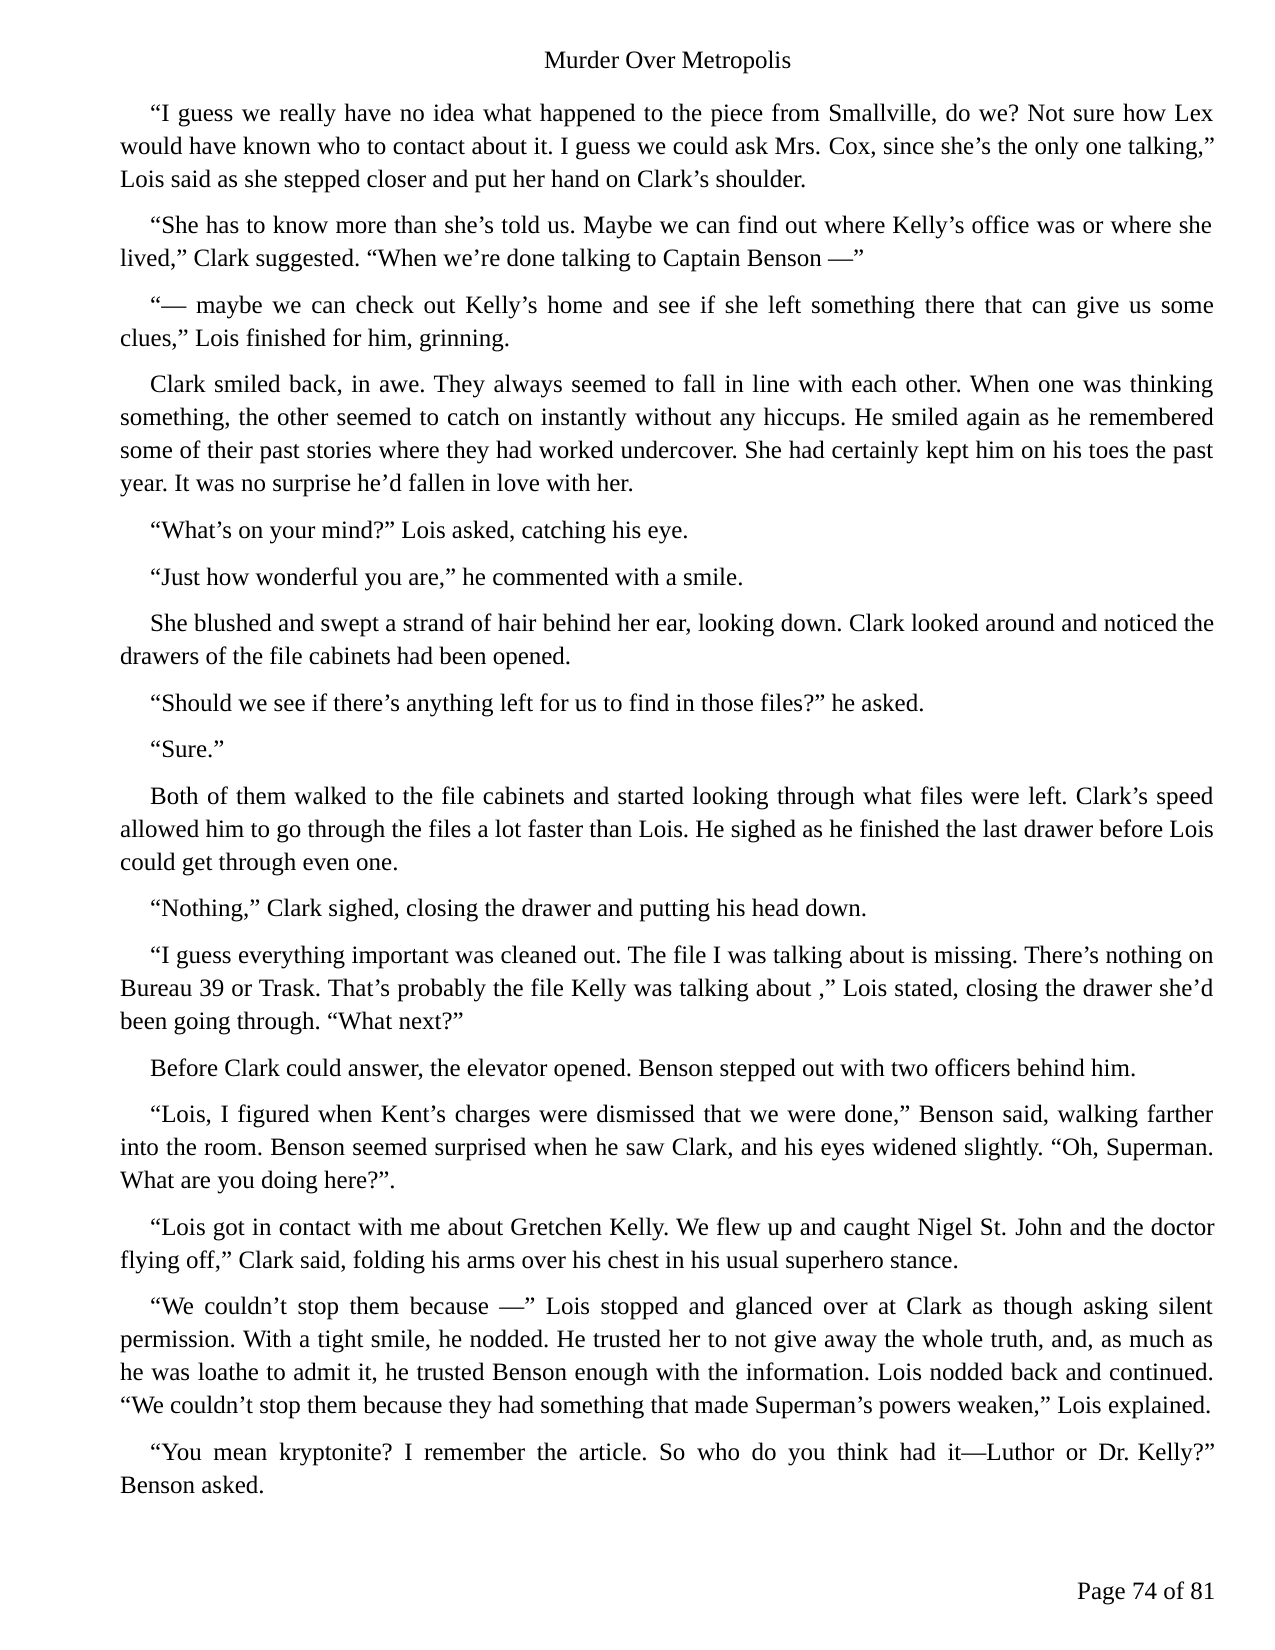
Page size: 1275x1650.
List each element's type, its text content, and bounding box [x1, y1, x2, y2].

text Both of them walked to the file cabinets and started looking through what files were left. Clark’s speed allowed him to go through the files a lot faster than Lois. He sighed as he finished the last drawer before Lois could get through even one. [120, 781, 1215, 876]
text “Just how wonderful you are,” he commented with a smile. [120, 562, 1215, 590]
text “Nothing,” Clark sighed, closing the drawer and putting his head down. [120, 893, 1215, 922]
text “Should we see if there’s anything left for us to find in those files?” he asked. [120, 688, 1215, 717]
text “Sure.” [120, 734, 1215, 763]
text “I guess everything important was cleaned out. The file I was talking about is missing. There’s nothing on Bureau 39 or Trask. That’s probably the file Kelly was talking about ,” Lois stated, closing the drawer she’d been going through. “What next?” [120, 940, 1215, 1035]
text “Lois got in contact with me about Gretchen Kelly. We flew up and caught Nigel St. John and the doctor flying off,” Clark said, folding his arms over his chest in his usual superhero stance. [120, 1212, 1215, 1274]
text “I guess we really have no idea what happened to the piece from Smallville, do we? Not sure how Lex would have known who to contact about it. I guess we could ask Mrs. Cox, since she’s the only one talking,” Lois said as she stepped closer and put her hand on Clark’s shoulder. [120, 98, 1215, 192]
text “— maybe we can check out Kelly’s home and see if she left something there that can give us some clues,” Lois finished for him, grinning. [120, 290, 1215, 352]
text “You mean kryptonite? I remember the article. So who do you think had it—Luthor or Dr. Kelly?” Benson asked. [120, 1437, 1215, 1499]
text Clark smiled back, in awe. They always seemed to fall in line with each other. When one was thinking something, the other seemed to catch on instantly without any hiccups. He smiled again as he remembered some of their past stories where they had worked undercover. She had certainly kept him on his toes the past year. It was no surprise he’d fallen in love with her. [120, 369, 1215, 497]
text Before Clark could answer, the elevator opened. Benson stepped out with two officers behind him. [120, 1053, 1215, 1081]
text “What’s on your mind?” Lois asked, catching his eye. [120, 515, 1215, 544]
text “We couldn’t stop them because —” Lois stopped and glanced over at Clark as though asking silent permission. With a tight smile, he nodded. He trusted her to not give away the whole truth, and, as much as he was loathe to admit it, he trusted Benson enough with the information. Lois nodded back and continued. “We couldn’t stop them because they had something that made Superman’s powers weaken,” Lois explained. [120, 1291, 1215, 1419]
text She blushed and swept a strand of hair behind her ear, looking down. Clark looked around and noticed the drawers of the file cabinets had been opened. [120, 608, 1215, 670]
text “She has to know more than she’s told us. Maybe we can find out where Kelly’s office was or where she lived,” Clark suggested. “When we’re done talking to Captain Benson —” [120, 210, 1215, 272]
text “Lois, I figured when Kent’s charges were dismissed that we were done,” Benson said, walking farther into the room. Benson seemed surprised when he saw Clark, and his eyes widened slightly. “Oh, Superman. What are you doing here?”. [120, 1099, 1215, 1194]
